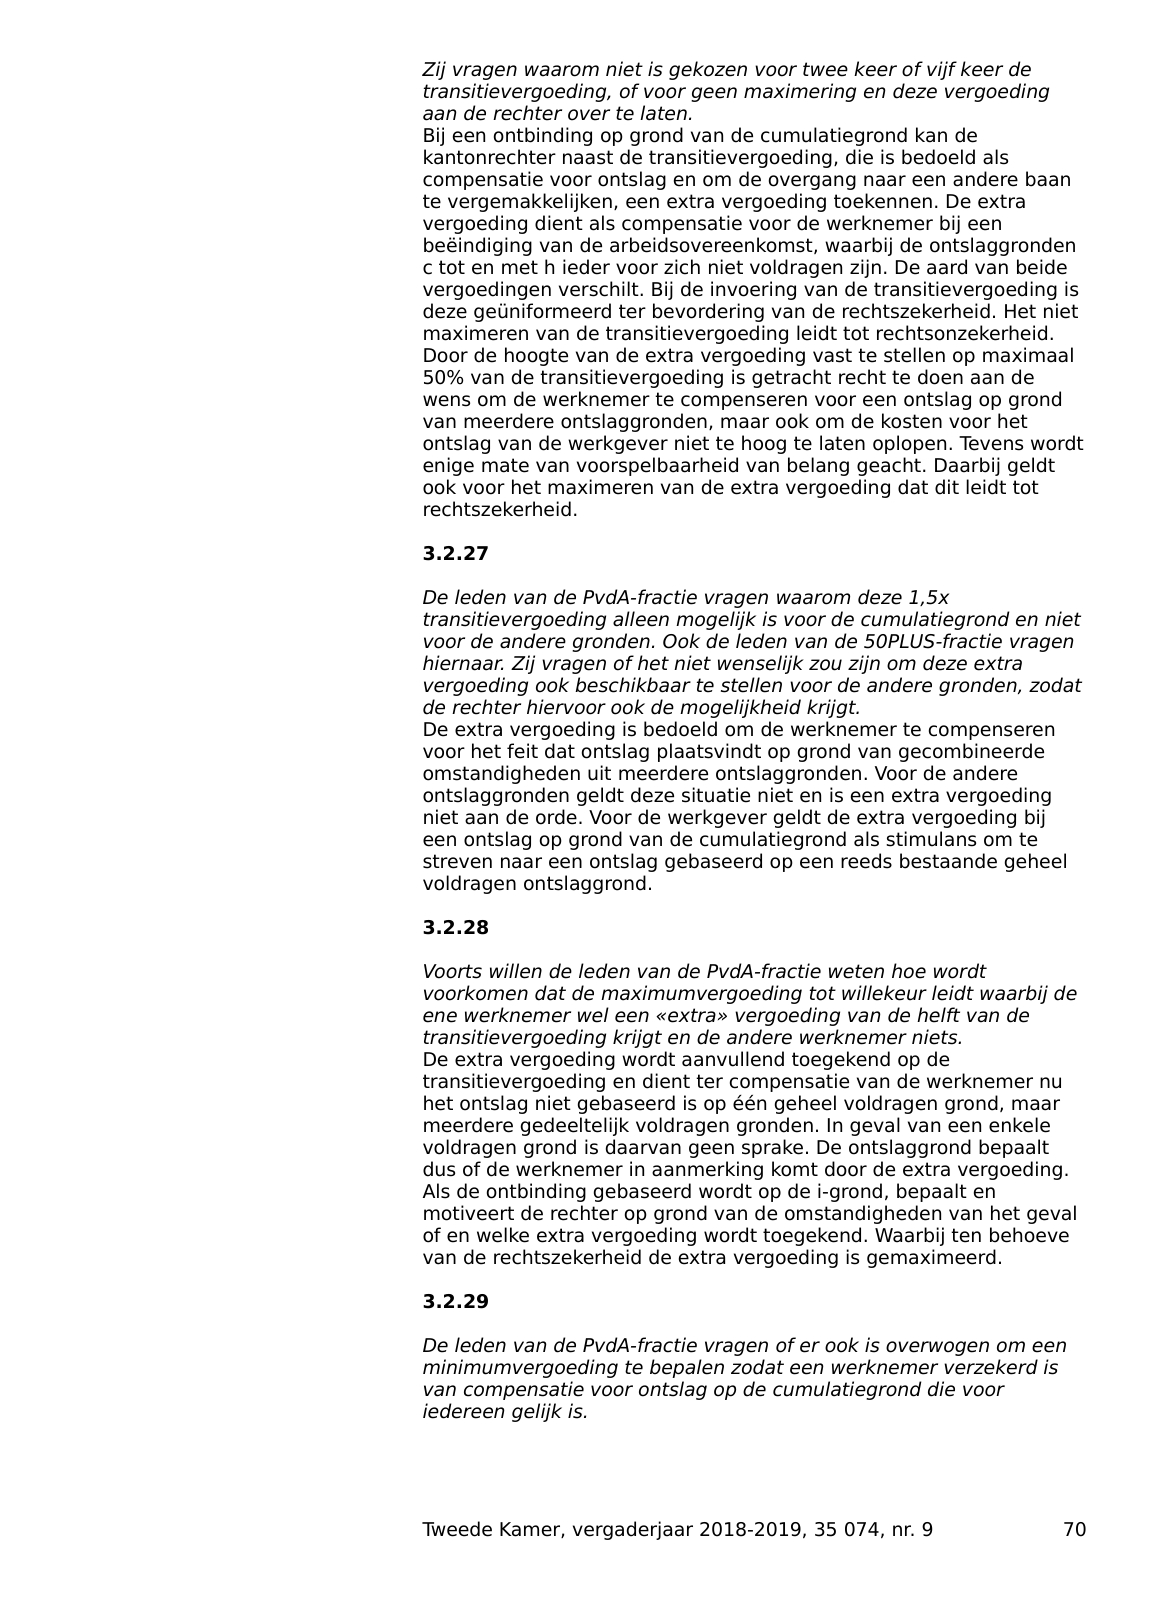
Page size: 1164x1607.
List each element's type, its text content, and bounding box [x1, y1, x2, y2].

text Zij vragen waarom niet is gekozen voor twee keer of vijf keer de transitievergoeding, of voor geen maximering en deze vergoeding aan de rechter over te laten. [422, 59, 1087, 125]
text De extra vergoeding wordt aanvullend toegekend op de transitievergoeding en dient ter compensatie van de werknemer nu het ontslag niet gebaseerd is op één geheel voldragen grond, maar meerdere gedeeltelijk voldragen gronden. In geval van een enkele voldragen grond is daarvan geen sprake. De ontslaggrond bepaalt dus of de werknemer in aanmerking komt door de extra vergoeding. Als de ontbinding gebaseerd wordt op de i-grond, bepaalt en motiveert de rechter op grond van de omstandigheden van het geval of en welke extra vergoeding wordt toegekend. Waarbij ten behoeve van de rechtszekerheid de extra vergoeding is gemaximeerd. [422, 1049, 1087, 1269]
subtitle 3.2.29 [422, 1291, 1087, 1313]
text Bij een ontbinding op grond van de cumulatiegrond kan de kantonrechter naast de transitievergoeding, die is bedoeld als compensatie voor ontslag en om de overgang naar een andere baan te vergemakkelijken, een extra vergoeding toekennen. De extra vergoeding dient als compensatie voor de werknemer bij een beëindiging van de arbeidsovereenkomst, waarbij de ontslaggronden c tot en met h ieder voor zich niet voldragen zijn. De aard van beide vergoedingen verschilt. Bij de invoering van de transitievergoeding is deze geüniformeerd ter bevordering van de rechtszekerheid. Het niet maximeren van de transitievergoeding leidt tot rechtsonzekerheid. Door de hoogte van de extra vergoeding vast te stellen op maximaal 50% van de transitievergoeding is getracht recht te doen aan de wens om de werknemer te compenseren voor een ontslag op grond van meerdere ontslaggronden, maar ook om de kosten voor het ontslag van de werkgever niet te hoog te laten oplopen. Tevens wordt enige mate van voorspelbaarheid van belang geacht. Daarbij geldt ook voor het maximeren van de extra vergoeding dat dit leidt tot rechtszekerheid. [422, 125, 1087, 521]
text De extra vergoeding is bedoeld om de werknemer te compenseren voor het feit dat ontslag plaatsvindt op grond van gecombineerde omstandigheden uit meerdere ontslaggronden. Voor de andere ontslaggronden geldt deze situatie niet en is een extra vergoeding niet aan de orde. Voor de werkgever geldt de extra vergoeding bij een ontslag op grond van de cumulatiegrond als stimulans om te streven naar een ontslag gebaseerd op een reeds bestaande geheel voldragen ontslaggrond. [422, 719, 1087, 895]
subtitle 3.2.28 [422, 917, 1087, 939]
text De leden van de PvdA-fractie vragen of er ook is overwogen om een minimumvergoeding te bepalen zodat een werknemer verzekerd is van compensatie voor ontslag op de cumulatiegrond die voor iedereen gelijk is. [422, 1335, 1087, 1423]
text Voorts willen de leden van de PvdA-fractie weten hoe wordt voorkomen dat de maximumvergoeding tot willekeur leidt waarbij de ene werknemer wel een «extra» vergoeding van de helft van de transitievergoeding krijgt en de andere werknemer niets. [422, 961, 1087, 1049]
subtitle 3.2.27 [422, 543, 1087, 565]
text De leden van de PvdA-fractie vragen waarom deze 1,5x transitievergoeding alleen mogelijk is voor de cumulatiegrond en niet voor de andere gronden. Ook de leden van de 50PLUS-fractie vragen hiernaar. Zij vragen of het niet wenselijk zou zijn om deze extra vergoeding ook beschikbaar te stellen voor de andere gronden, zodat de rechter hiervoor ook de mogelijkheid krijgt. [422, 587, 1087, 719]
